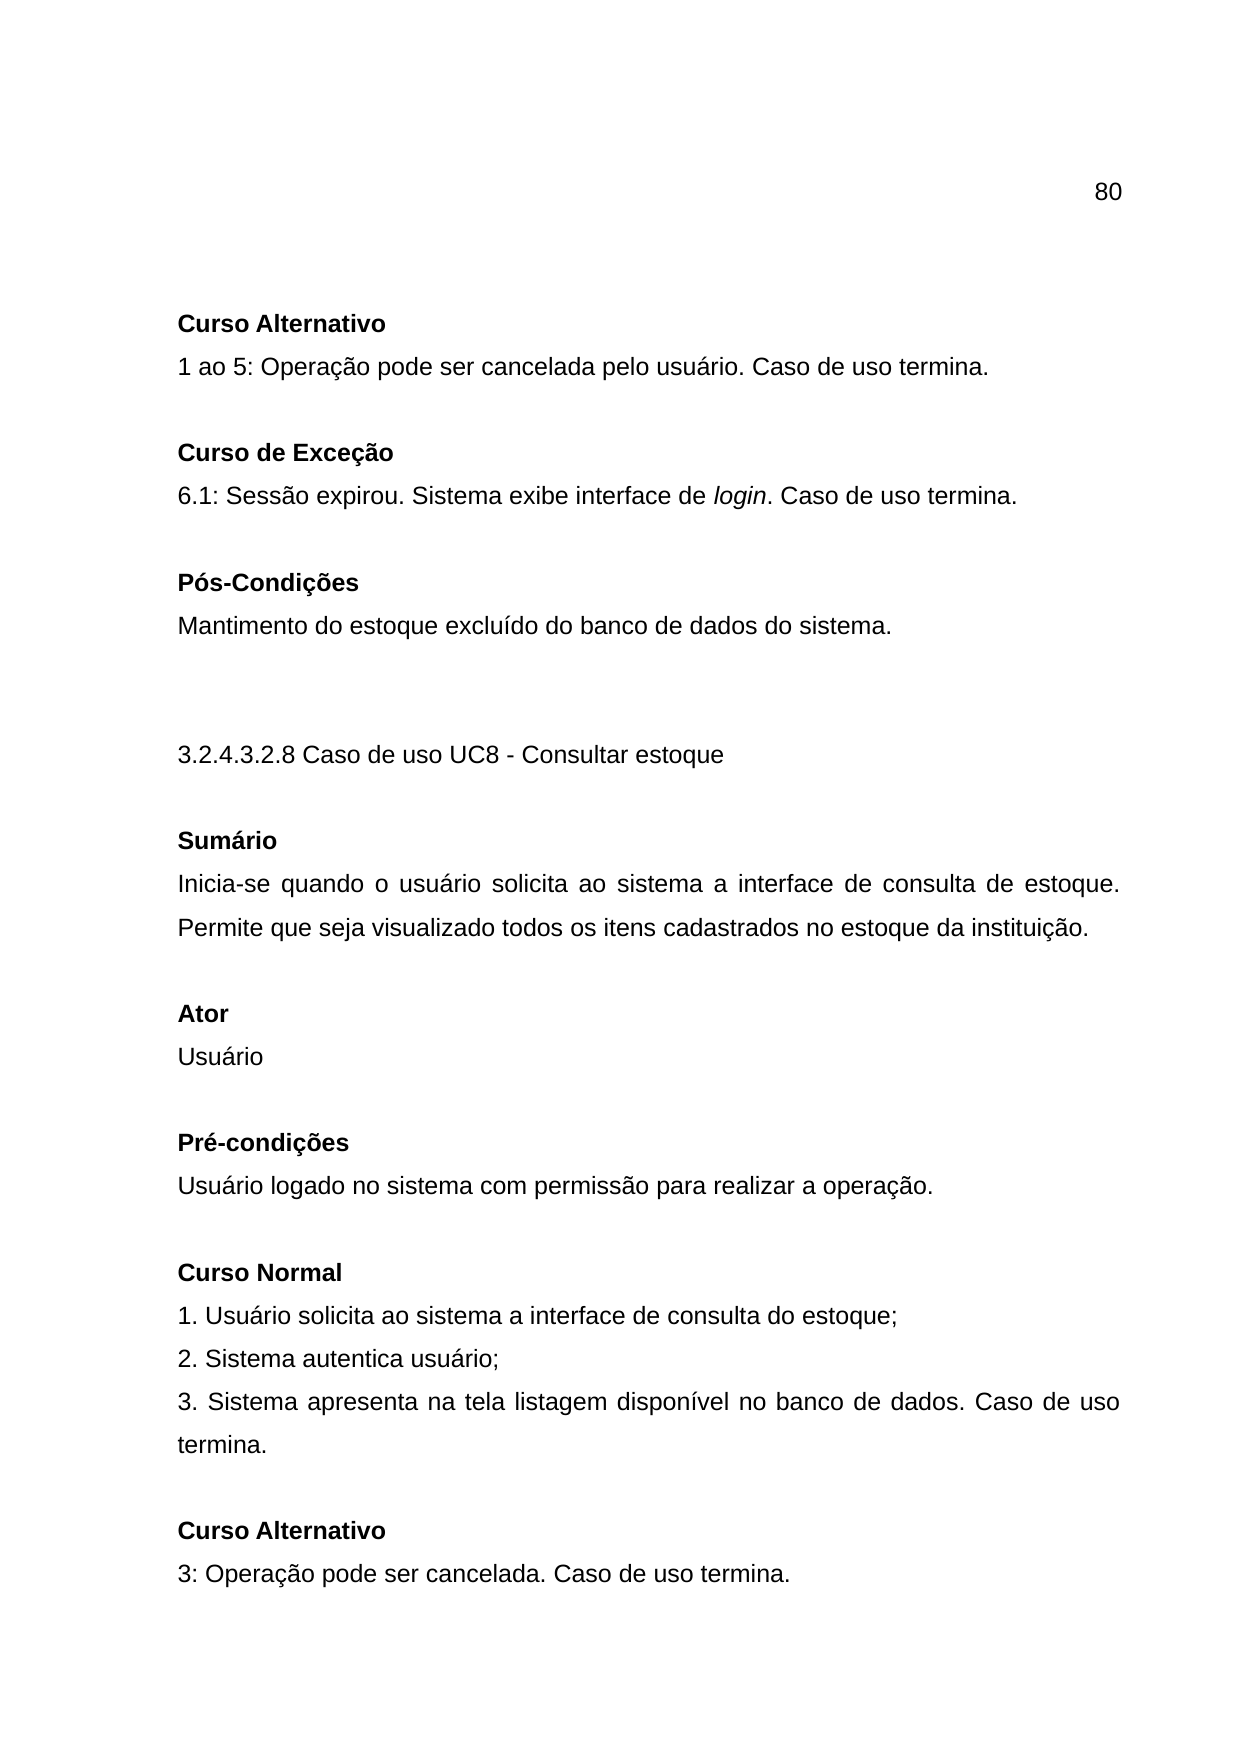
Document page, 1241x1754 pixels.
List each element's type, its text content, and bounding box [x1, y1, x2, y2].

text Mantimento do estoque excluído do banco de dados do sistema. [177, 611, 1122, 639]
text 1 ao 5: Operação pode ser cancelada pelo usuário. Caso de uso termina. [177, 352, 1122, 381]
text 2. Sistema autentica usuário; [177, 1344, 1122, 1373]
text Curso Normal [177, 1258, 1122, 1286]
text Curso de Exceção [177, 438, 1122, 467]
text Pós-Condições [177, 568, 1122, 596]
text Curso Alternativo [177, 1516, 1122, 1545]
text Ator [177, 999, 1122, 1028]
text Inicia-se quando o usuário solicita ao sistema a interface de consulta de estoque. Permite que seja visualizado todos os itens cadastrados no estoque da instituição. [177, 869, 1122, 941]
text Usuário logado no sistema com permissão para realizar a operação. [177, 1171, 1122, 1200]
text 3: Operação pode ser cancelada. Caso de uso termina. [177, 1559, 1122, 1588]
text 3. Sistema apresenta na tela listagem disponível no banco de dados. Caso de uso termina. [177, 1387, 1122, 1459]
text 1. Usuário solicita ao sistema a interface de consulta do estoque; [177, 1301, 1122, 1329]
text 6.1: Sessão expirou. Sistema exibe interface de login. Caso de uso termina. [177, 481, 1122, 510]
text Usuário [177, 1042, 1122, 1071]
text Sumário [177, 826, 1122, 855]
text Pré-condições [177, 1128, 1122, 1157]
text Curso Alternativo [177, 309, 1122, 338]
text 3.2.4.3.2.8 Caso de uso UC8 - Consultar estoque [177, 740, 1122, 769]
